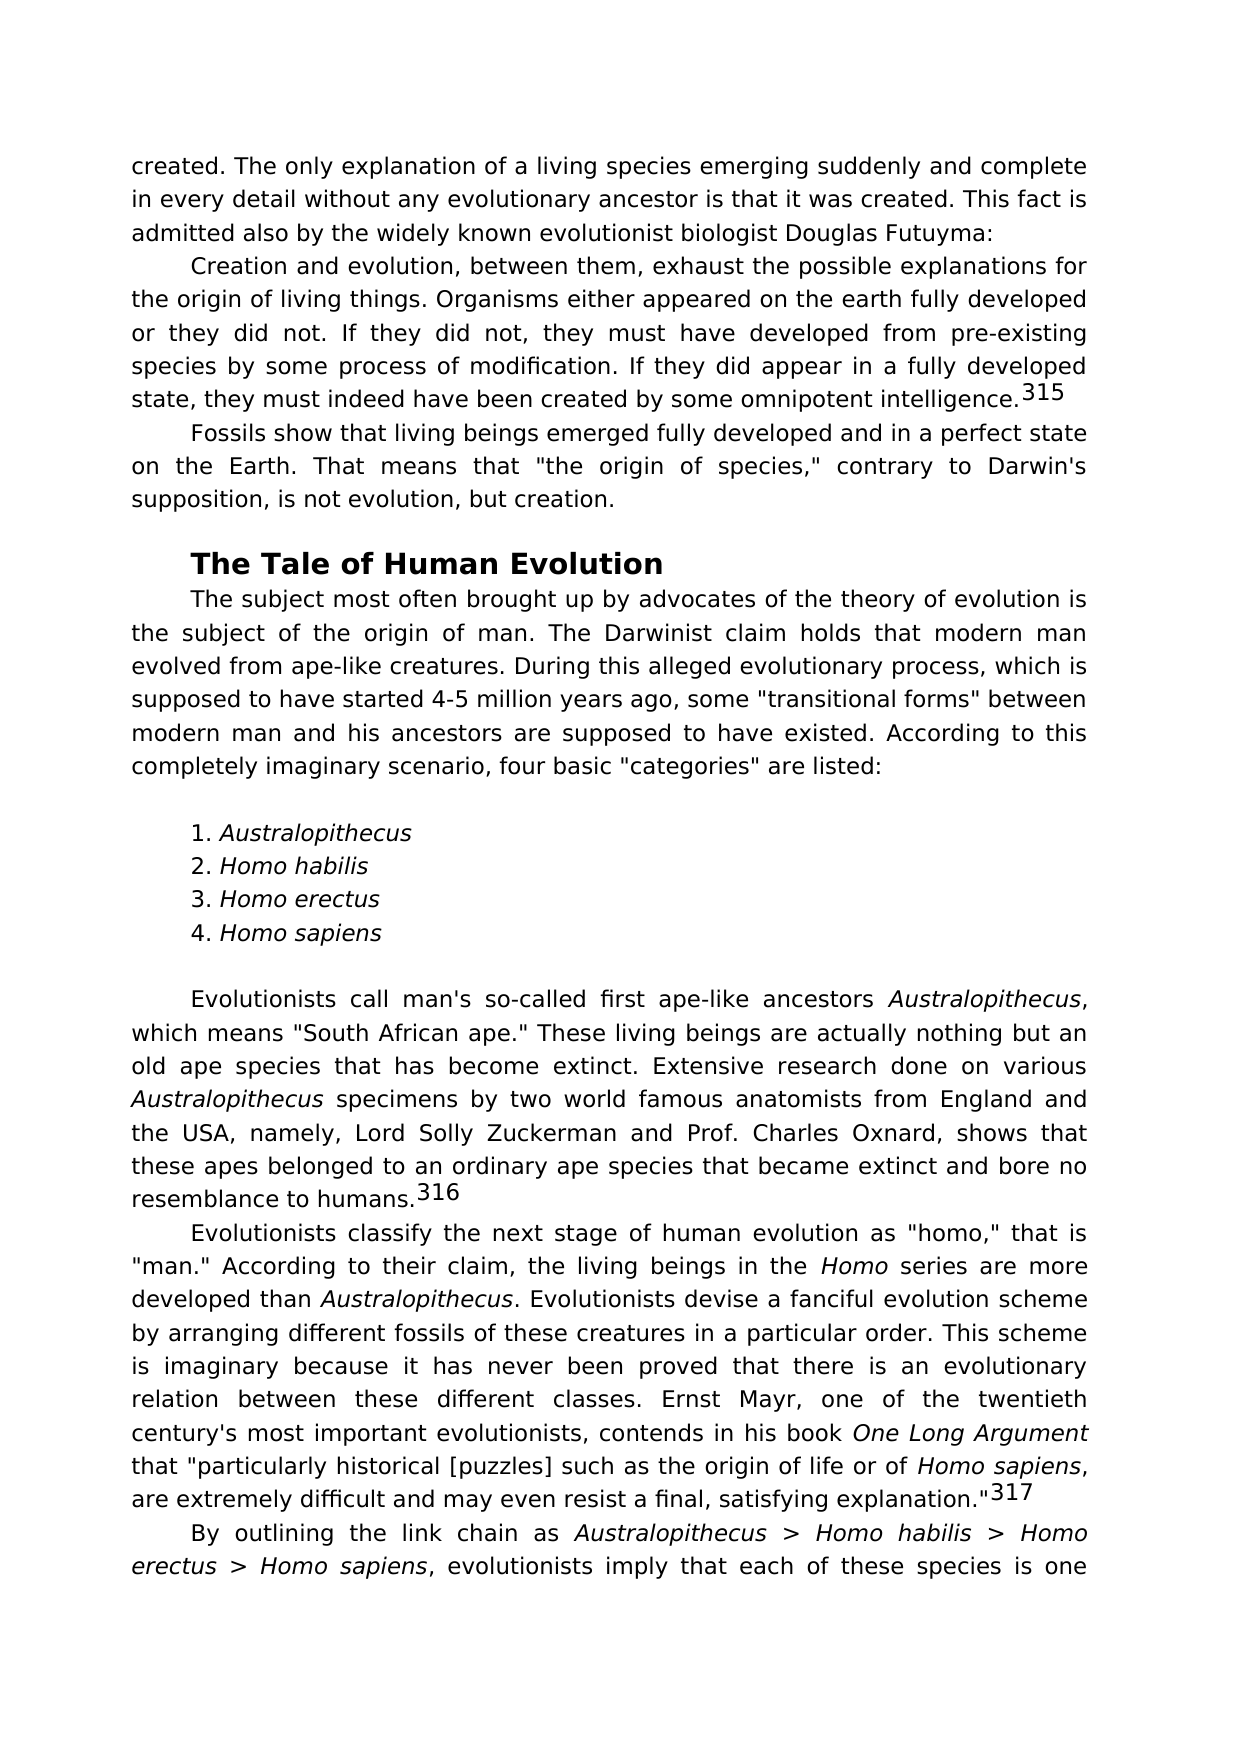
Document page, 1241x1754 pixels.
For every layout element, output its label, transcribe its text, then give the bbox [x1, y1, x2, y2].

text The Tale of Human Evolution [131, 548, 1088, 581]
text 3. Homo erectus [131, 881, 1088, 914]
text The subject most often brought up by advocates of the theory of evolution is the subject of the origin of man. The Darwinist claim holds that modern man evolved from ape-like creatures. During this alleged evolutionary process, which is supposed to have started 4-5 million years ago, some "transitional forms" between modern man and his ancestors are supposed to have existed. According to this completely imaginary scenario, four basic "categories" are listed: [131, 581, 1088, 781]
text Creation and evolution, between them, exhaust the possible explanations for the origin of living things. Organisms either appeared on the earth fully developed or they did not. If they did not, they must have developed from pre-existing species by some process of modification. If they did appear in a fully developed state, they must indeed have been created by some omnipotent intelligence.315 [131, 248, 1088, 414]
text created. The only explanation of a living species emerging suddenly and complete in every detail without any evolutionary ancestor is that it was created. This fact is admitted also by the widely known evolutionist biologist Douglas Futuyma: [131, 148, 1088, 248]
text 4. Homo sapiens [131, 914, 1088, 948]
text Evolutionists call man's so-called first ape-like ancestors Australopithecus, which means "South African ape." These living beings are actually nothing but an old ape species that has become extinct. Extensive research done on various Australopithecus specimens by two world famous anatomists from England and the USA, namely, Lord Solly Zuckerman and Prof. Charles Oxnard, shows that these apes belonged to an ordinary ape species that became extinct and bore no resemblance to humans.316 [131, 981, 1088, 1214]
text Evolutionists classify the next stage of human evolution as "homo," that is "man." According to their claim, the living beings in the Homo series are more developed than Australopithecus. Evolutionists devise a fanciful evolution scheme by arranging different fossils of these creatures in a particular order. This scheme is imaginary because it has never been proved that there is an evolutionary relation between these different classes. Ernst Mayr, one of the twentieth century's most important evolutionists, contends in his book One Long Argument that "particularly historical [puzzles] such as the origin of life or of Homo sapiens, are extremely difficult and may even resist a final, satisfying explanation."317 [131, 1214, 1088, 1514]
text 2. Homo habilis [131, 848, 1088, 881]
text Fossils show that living beings emerged fully developed and in a perfect state on the Earth. That means that "the origin of species," contrary to Darwin's supposition, is not evolution, but creation. [131, 414, 1088, 514]
text 1. Australopithecus [131, 814, 1088, 848]
text By outlining the link chain as Australopithecus > Homo habilis > Homo erectus > Homo sapiens, evolutionists imply that each of these species is one [131, 1514, 1088, 1581]
